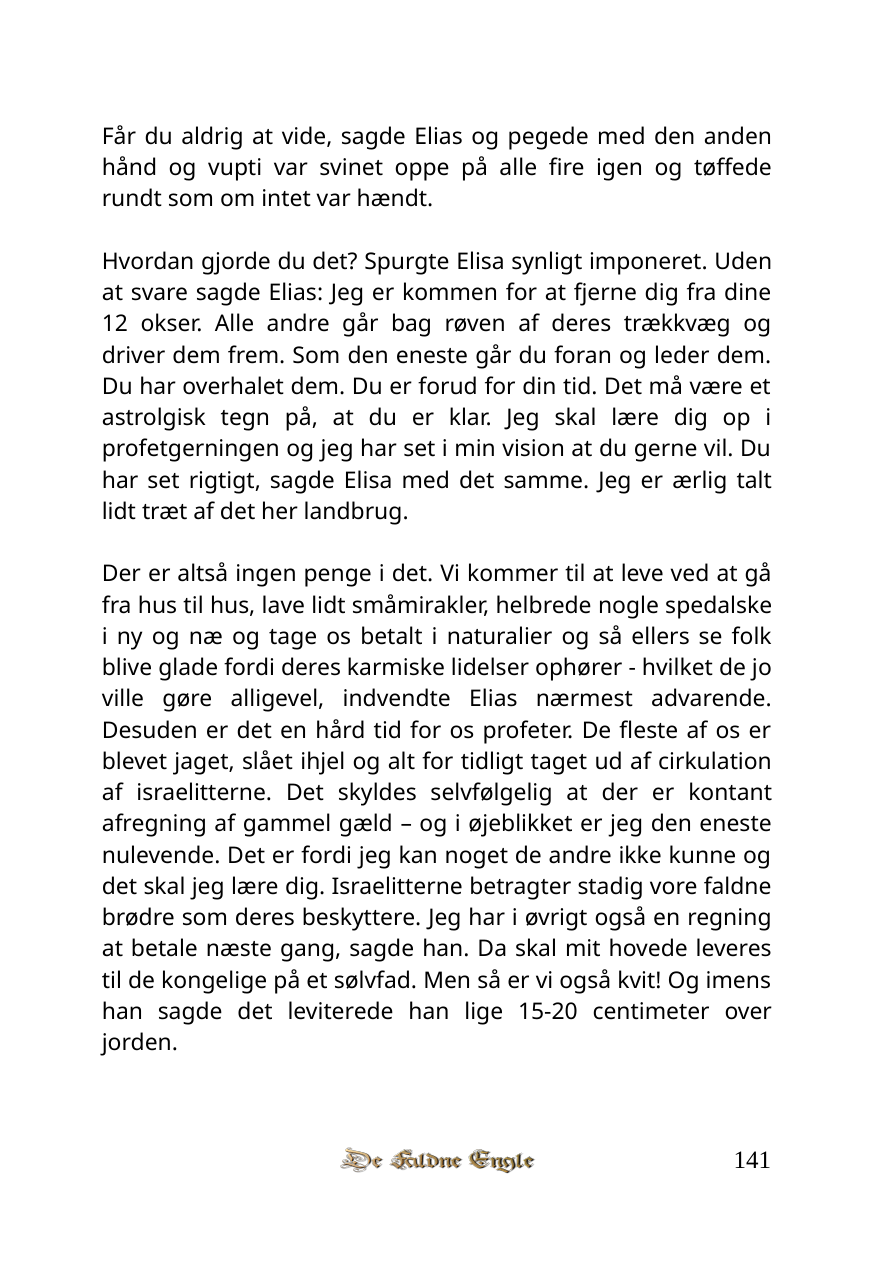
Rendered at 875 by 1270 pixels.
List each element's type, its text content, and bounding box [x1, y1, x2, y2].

text Hvordan gjorde du det? Spurgte Elisa synligt imponeret. Uden at svare sagde Elias: Jeg er kommen for at fjerne dig fra dine 12 okser. Alle andre går bag røven af deres trækkvæg og driver dem frem. Som den eneste går du foran og leder dem. Du har overhalet dem. Du er forud for din tid. Det må være et astrolgisk tegn på, at du er klar. Jeg skal lære dig op i profetgerningen og jeg har set i min vision at du gerne vil. Du har set rigtigt, sagde Elisa med det samme. Jeg er ærlig talt lidt træt af det her landbrug. [102, 245, 772, 526]
text Får du aldrig at vide, sagde Elias og pegede med den anden hånd og vupti var svinet oppe på alle fire igen og tøffede rundt som om intet var hændt. [102, 120, 772, 213]
text Der er altså ingen penge i det. Vi kommer til at leve ved at gå fra hus til hus, lave lidt småmirakler, helbrede nogle spedalske i ny og næ og tage os betalt i naturalier og så ellers se folk blive glade fordi deres karmiske lidelser ophører - hvilket de jo ville gøre alligevel, indvendte Elias nærmest advarende. Desuden er det en hård tid for os profeter. De fleste af os er blevet jaget, slået ihjel og alt for tidligt taget ud af cirkulation af israelitterne. Det skyldes selvfølgelig at der er kontant afregning af gammel gæld – og i øjeblikket er jeg den eneste nulevende. Det er fordi jeg kan noget de andre ikke kunne og det skal jeg lære dig. Israelitterne betragter stadig vore faldne brødre som deres beskyttere. Jeg har i øvrigt også en regning at betale næste gang, sagde han. Da skal mit hovede leveres til de kongelige på et sølvfad. Men så er vi også kvit! Og imens han sagde det leviterede han lige 15-20 centimeter over jorden. [102, 557, 772, 1057]
picture [337, 1145, 537, 1175]
